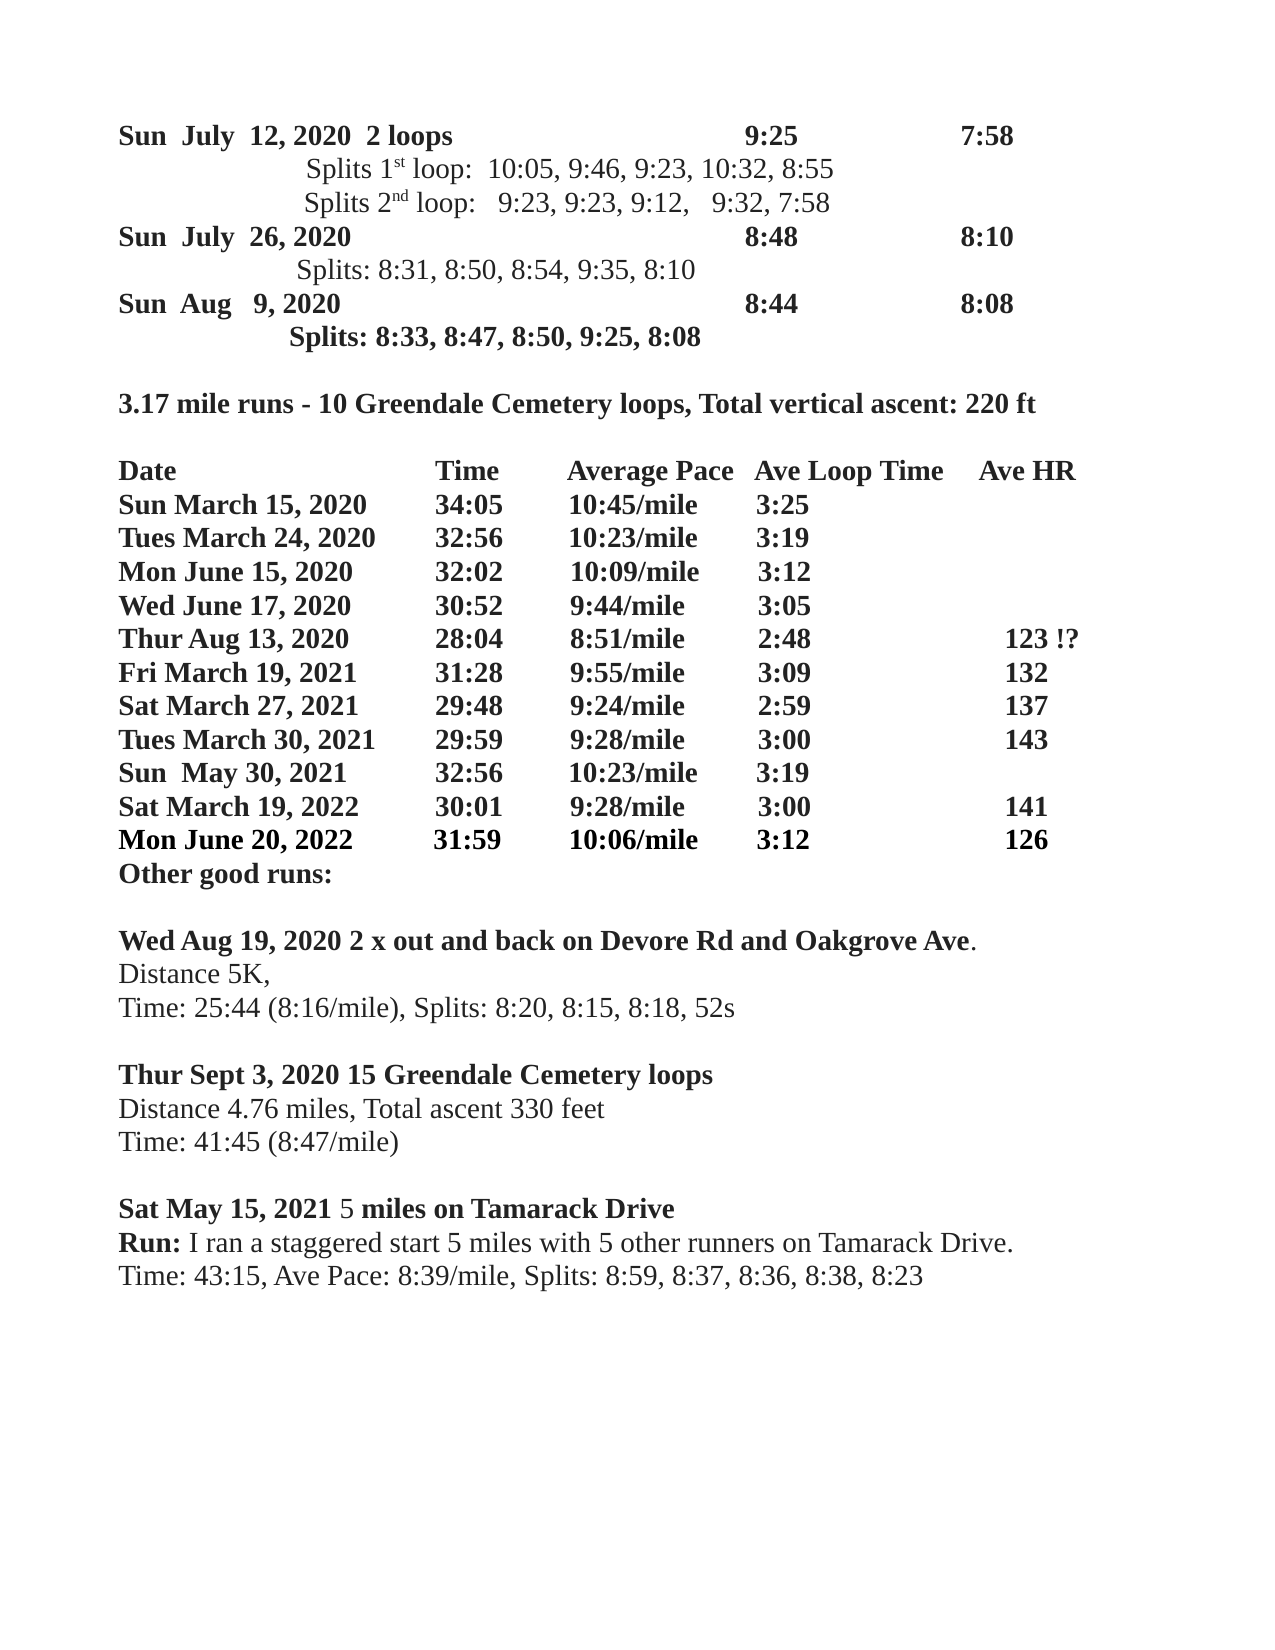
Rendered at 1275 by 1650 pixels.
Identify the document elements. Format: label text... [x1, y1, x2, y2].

text Sat March 19, 2022 30:01 9:28/mile 3:00 141 [118, 789, 1161, 822]
text Splits 2nd loop: 9:23, 9:23, 9:12, 9:32, 7:58 [118, 185, 1161, 219]
text Run: I ran a staggered start 5 miles with 5 other runners on Tamarack Drive. [118, 1225, 1161, 1258]
text Thur Aug 13, 2020 28:04 8:51/mile 2:48 123 !? [118, 621, 1161, 655]
text Sun May 30, 2021 32:56 10:23/mile 3:19 [118, 755, 1161, 789]
text Date Time Average Pace Ave Loop Time Ave HR [118, 453, 1161, 487]
text Sat March 27, 2021 29:48 9:24/mile 2:59 137 [118, 688, 1161, 722]
text Mon June 15, 2020 32:02 10:09/mile 3:12 [118, 554, 1161, 588]
text Wed June 17, 2020 30:52 9:44/mile 3:05 [118, 588, 1161, 621]
text Time: 43:15, Ave Pace: 8:39/mile, Splits: 8:59, 8:37, 8:36, 8:38, 8:23 [118, 1258, 1161, 1292]
text Sun July 26, 2020 8:48 8:10 Splits: 8:31, 8:50, 8:54, 9:35, 8:10 [118, 219, 1161, 286]
text Sat May 15, 2021 5 miles on Tamarack Drive [118, 1191, 1161, 1225]
text Tues March 30, 2021 29:59 9:28/mile 3:00 143 [118, 722, 1161, 755]
list 3.17 mile runs - 10 Greendale Cemetery loops, Total vertical ascent: 220 ft [118, 386, 1161, 420]
text Distance 4.76 miles, Total ascent 330 feet [118, 1091, 1161, 1124]
text Wed Aug 19, 2020 2 x out and back on Devore Rd and Oakgrove Ave. [118, 923, 1161, 957]
text Thur Sept 3, 2020 15 Greendale Cemetery loops [118, 1057, 1161, 1091]
text Tues March 24, 2020 32:56 10:23/mile 3:19 [118, 521, 1161, 554]
text Other good runs: [118, 856, 1161, 889]
text Mon June 20, 2022 31:59 10:06/mile 3:12 126 [118, 822, 1157, 856]
text Sun March 15, 2020 34:05 10:45/mile 3:25 [118, 487, 1161, 521]
text Time: 25:44 (8:16/mile), Splits: 8:20, 8:15, 8:18, 52s [118, 990, 1161, 1024]
text Fri March 19, 2021 31:28 9:55/mile 3:09 132 [118, 655, 1161, 688]
text Sun Aug 9, 2020 8:44 8:08 Splits: 8:33, 8:47, 8:50, 9:25, 8:08 [118, 286, 1161, 353]
text Time: 41:45 (8:47/mile) [118, 1124, 1161, 1158]
text Sun July 12, 2020 2 loops 9:25 7:58 Splits 1st loop: 10:05, 9:46, 9:23, 10:32, 8:55 [118, 118, 1161, 185]
text Distance 5K, [118, 957, 1161, 990]
